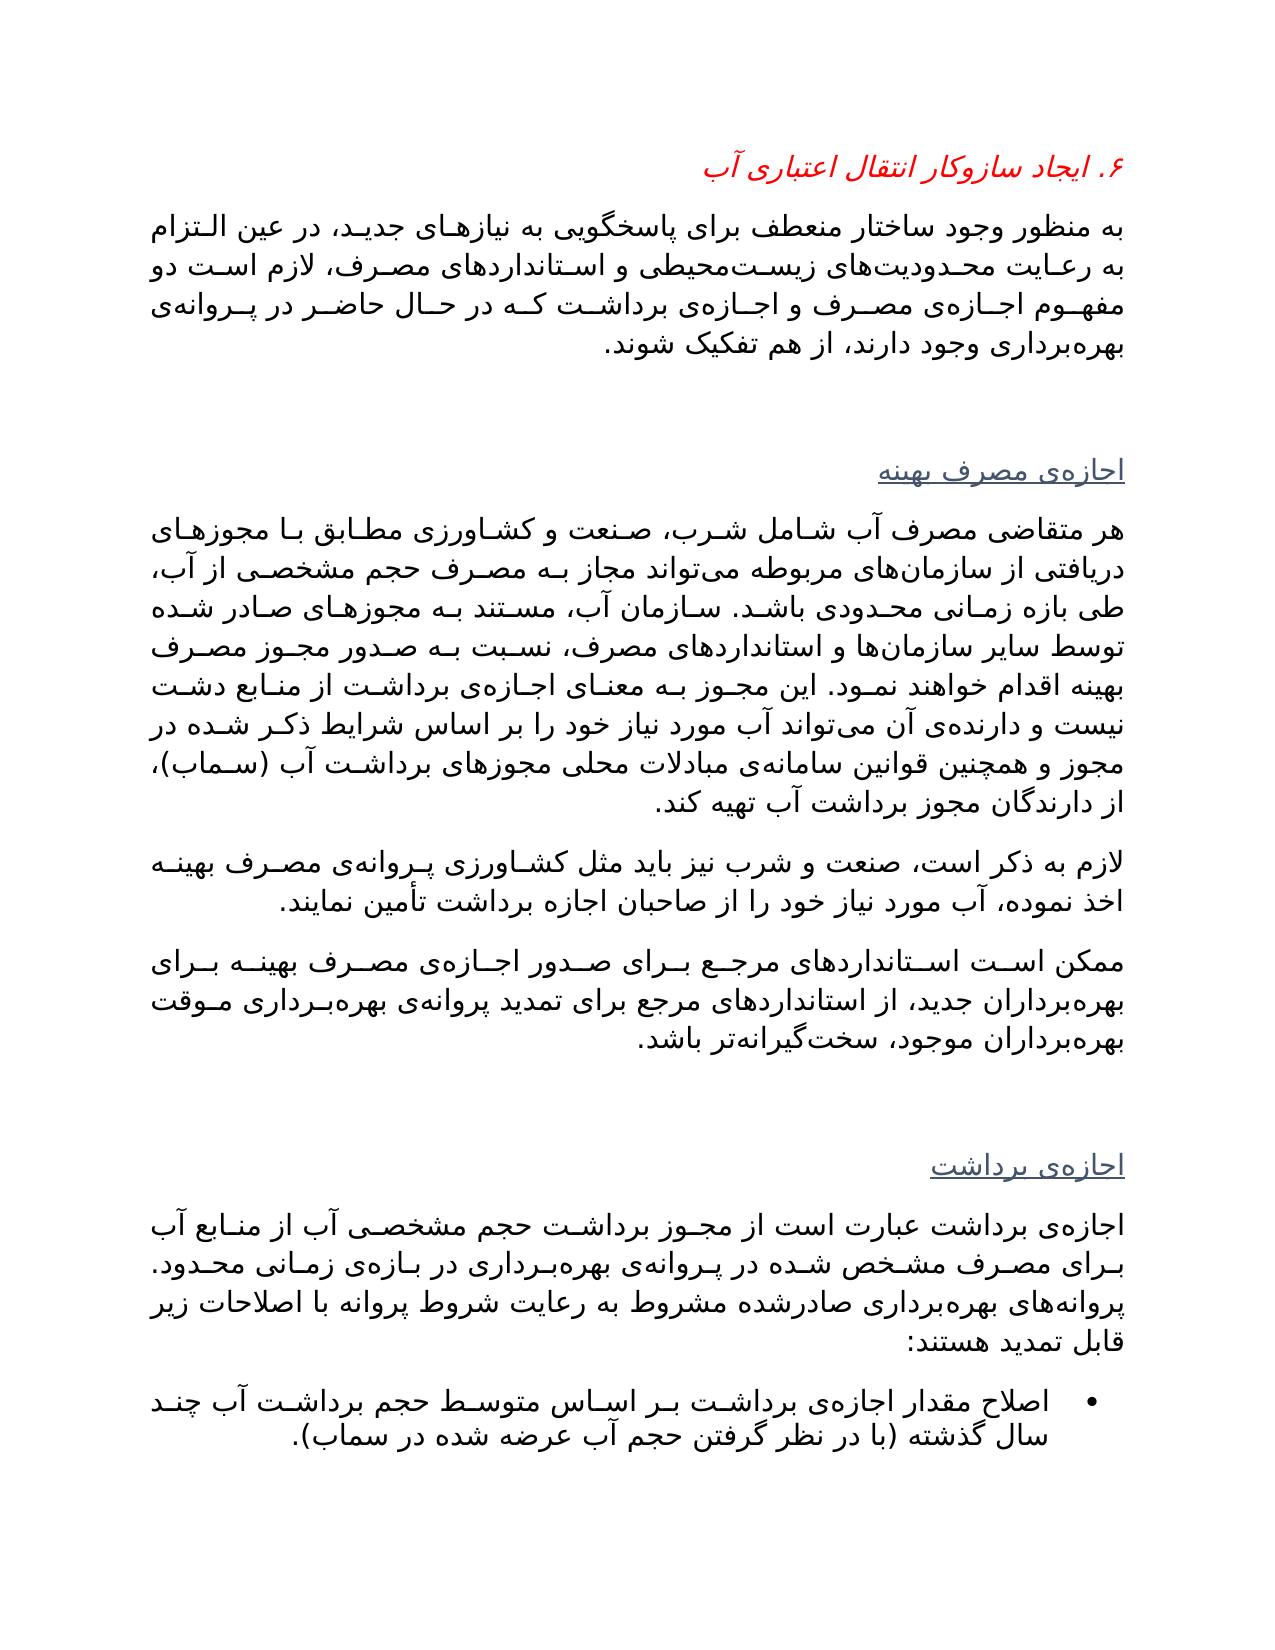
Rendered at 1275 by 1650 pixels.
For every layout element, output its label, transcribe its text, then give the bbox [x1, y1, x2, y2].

text هر متقاضی مصرف آب شامل شرب، صنعت و کشاورزی مطابق با مجوزهای دریافتی از سازمان‌های مربوطه می‌تواند مجاز به مصرف حجم مشخصی از آب، طی بازه زمانی محدودی باشد. سازمان آب، مستند به مجوزهای صادر شده توسط سایر سازمان‌ها و استانداردهای مصرف، نسبت به صدور مجوز مصرف بهینه اقدام خواهند نمود. این مجوز به معنای اجازه‌ی برداشت از منابع دشت نیست و دارنده‌ی آن می‌تواند آب مورد نیاز خود را بر اساس شرایط ذکر شده در مجوز و همچنین قوانین سامانه‌ی مبادلات محلی مجوزهای برداشت آب (سماب)، از دارندگان مجوز برداشت آب تهیه کند. [150, 513, 1125, 819]
subtitle ۶. ایجاد سازوکار انتقال اعتباری آب [150, 150, 1125, 184]
subtitle اجازه‌ی مصرف بهینه [150, 453, 1125, 487]
text ممکن است استانداردهای مرجع برای صدور اجازه‌ی مصرف بهینه برای بهره‌برداران جدید، از استانداردهای مرجع برای تمدید پروانه‌ی بهره‌برداری موقت بهره‌برداران موجود، سخت‌گیرانه‌تر باشد. [150, 944, 1125, 1056]
text لازم به ذکر است، صنعت و شرب نیز باید مثل کشاورزی پروانه‌ی مصرف بهینه اخذ نموده، آب مورد نیاز خود را از صاحبان اجازه برداشت تأمین نمایند. [150, 845, 1125, 918]
subtitle اجازه‌ی برداشت [150, 1148, 1125, 1182]
text به منظور وجود ساختار منعطف برای پاسخگویی به نیازهای جدید، در عین التزام به رعایت محدودیت‌های زیست‌محیطی و استانداردهای مصرف، لازم است دو مفهوم اجازه‌ی مصرف و اجازه‌ی برداشت که در حال حاضر در پروانه‌ی بهره‌برداری وجود دارند، از هم تفکیک شوند. [150, 210, 1125, 361]
text اجازه‌ی برداشت عبارت است از مجوز برداشت حجم مشخصی آب از منابع آب برای مصرف مشخص شده در پروانه‌ی بهره‌برداری در بازه‌ی زمانی محدود. پروانه‌های بهره‌برداری صادرشده مشروط به رعایت شروط پروانه با اصلاحات زیر قابل تمدید هستند: [150, 1208, 1125, 1359]
list اصلاح مقدار اجازه‌ی برداشت بر اساس متوسط حجم برداشت آب چند سال گذشته (با در نظر گرفتن حجم آب عرضه شده در سماب). [150, 1384, 1087, 1452]
